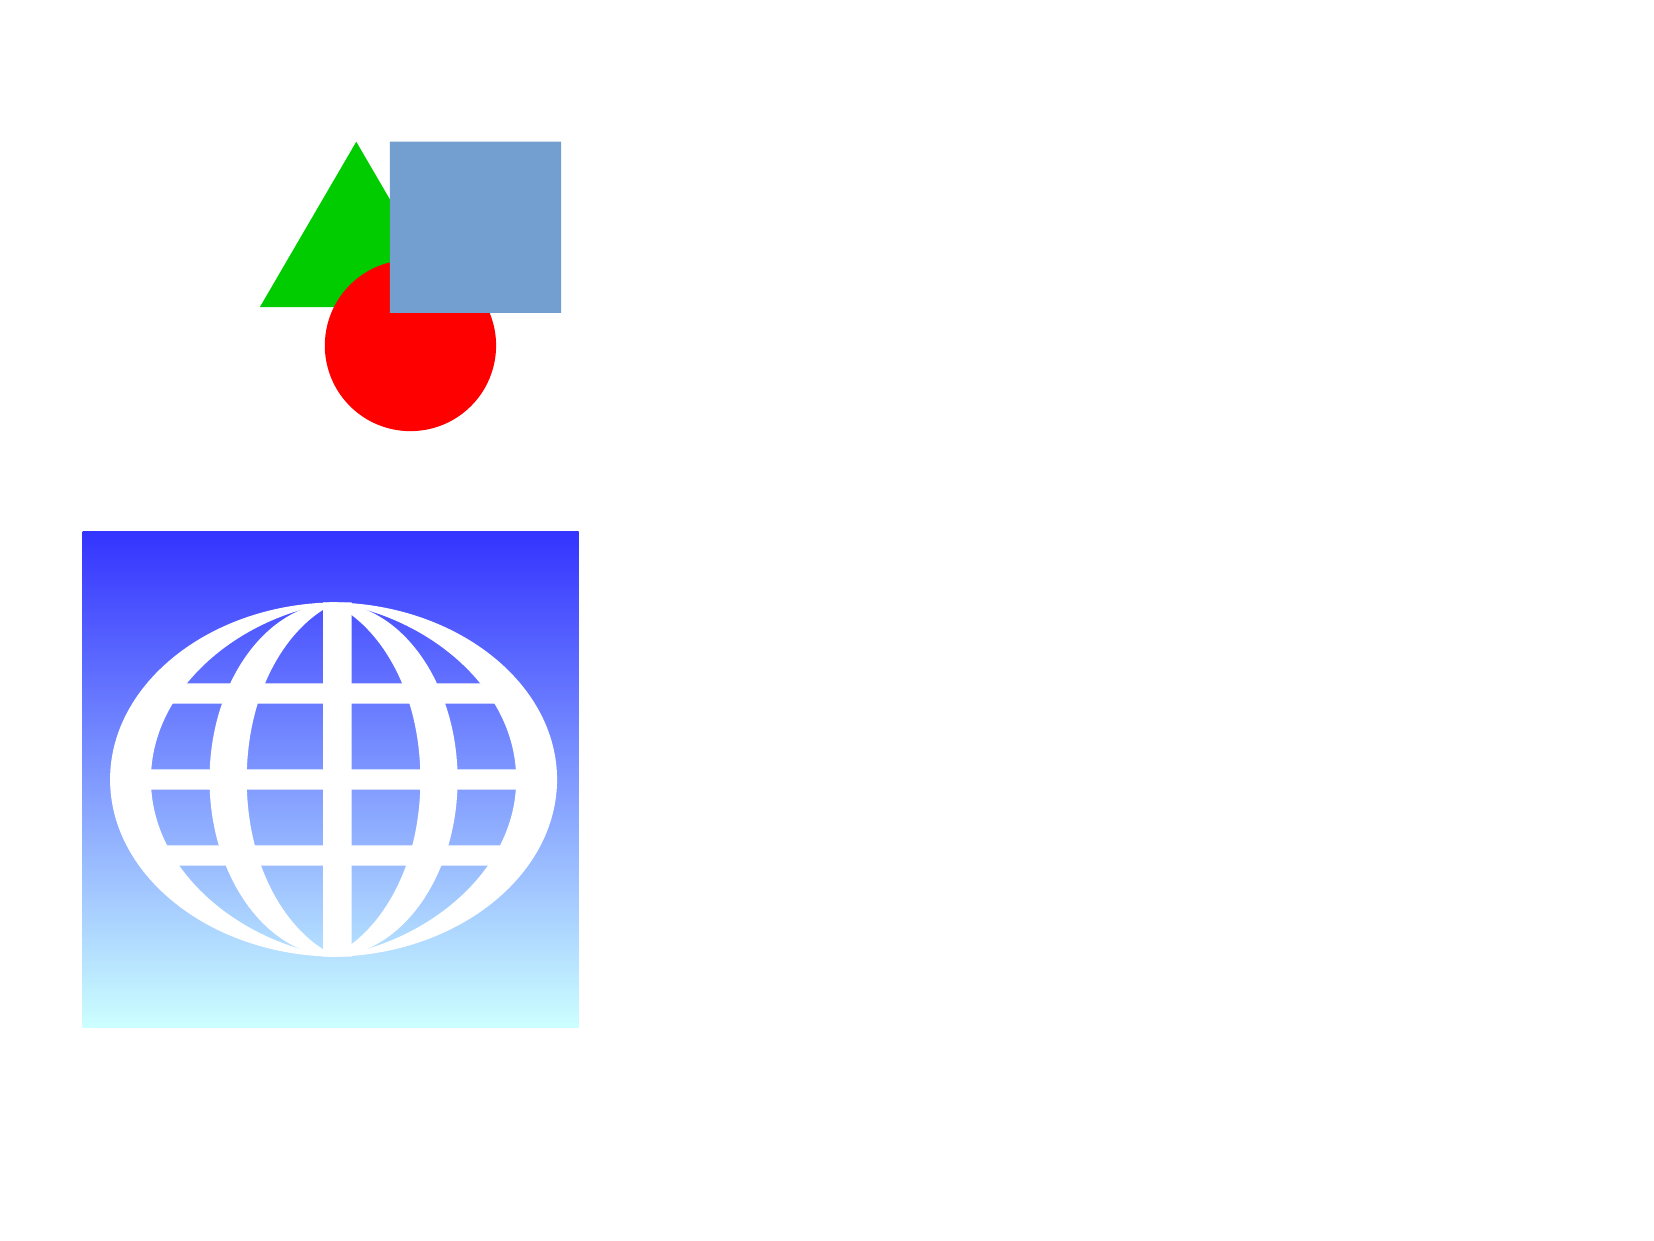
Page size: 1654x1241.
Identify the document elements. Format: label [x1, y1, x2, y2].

text_box [259, 141, 562, 432]
text_box [82, 531, 579, 1028]
